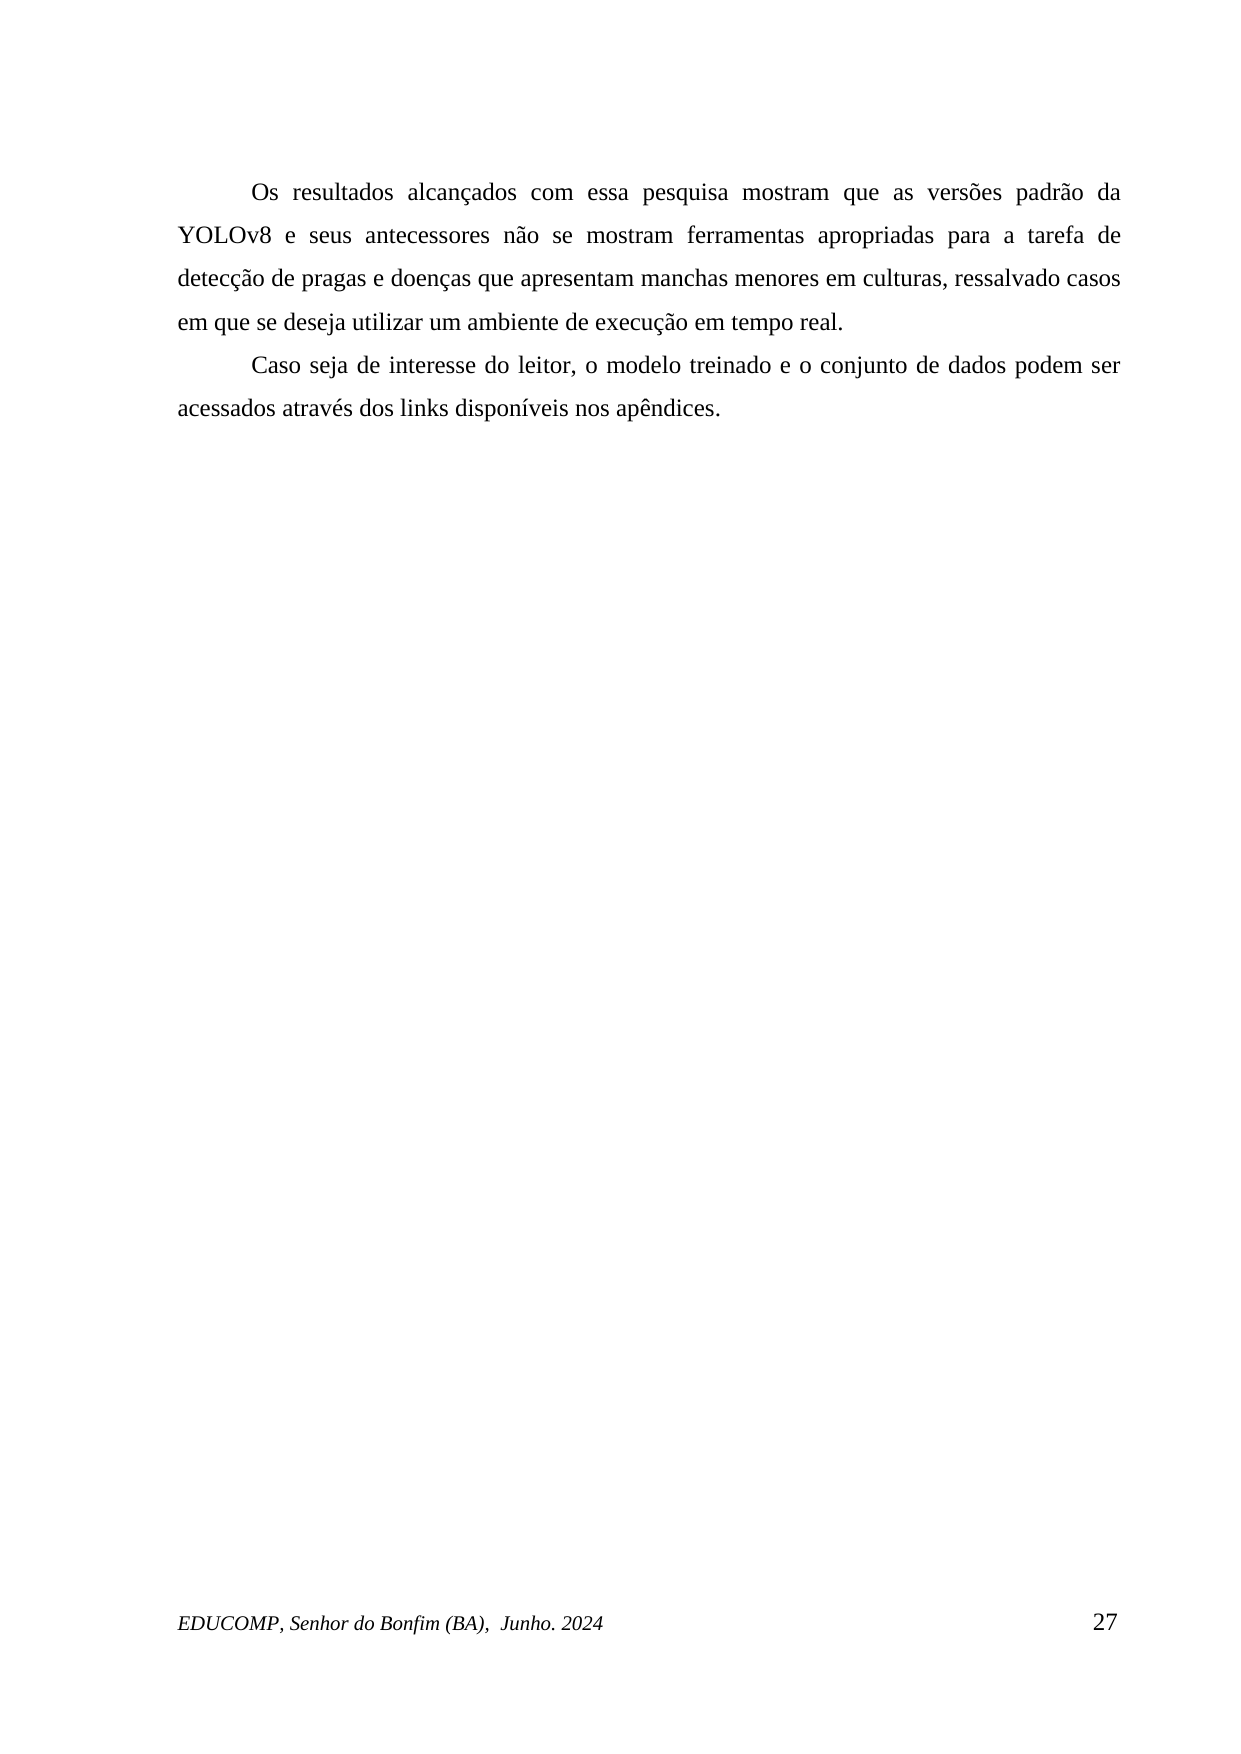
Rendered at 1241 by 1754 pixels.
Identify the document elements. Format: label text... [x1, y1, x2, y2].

text Caso seja de interesse do leitor, o modelo treinado e o conjunto de dados podem ser acessados através dos links disponíveis nos apêndices. [177, 350, 1122, 422]
text Os resultados alcançados com essa pesquisa mostram que as versões padrão da YOLOv8 e seus antecessores não se mostram ferramentas apropriadas para a tarefa de detecção de pragas e doenças que apresentam manchas menores em culturas, ressalvado casos em que se deseja utilizar um ambiente de execução em tempo real. [177, 177, 1122, 335]
